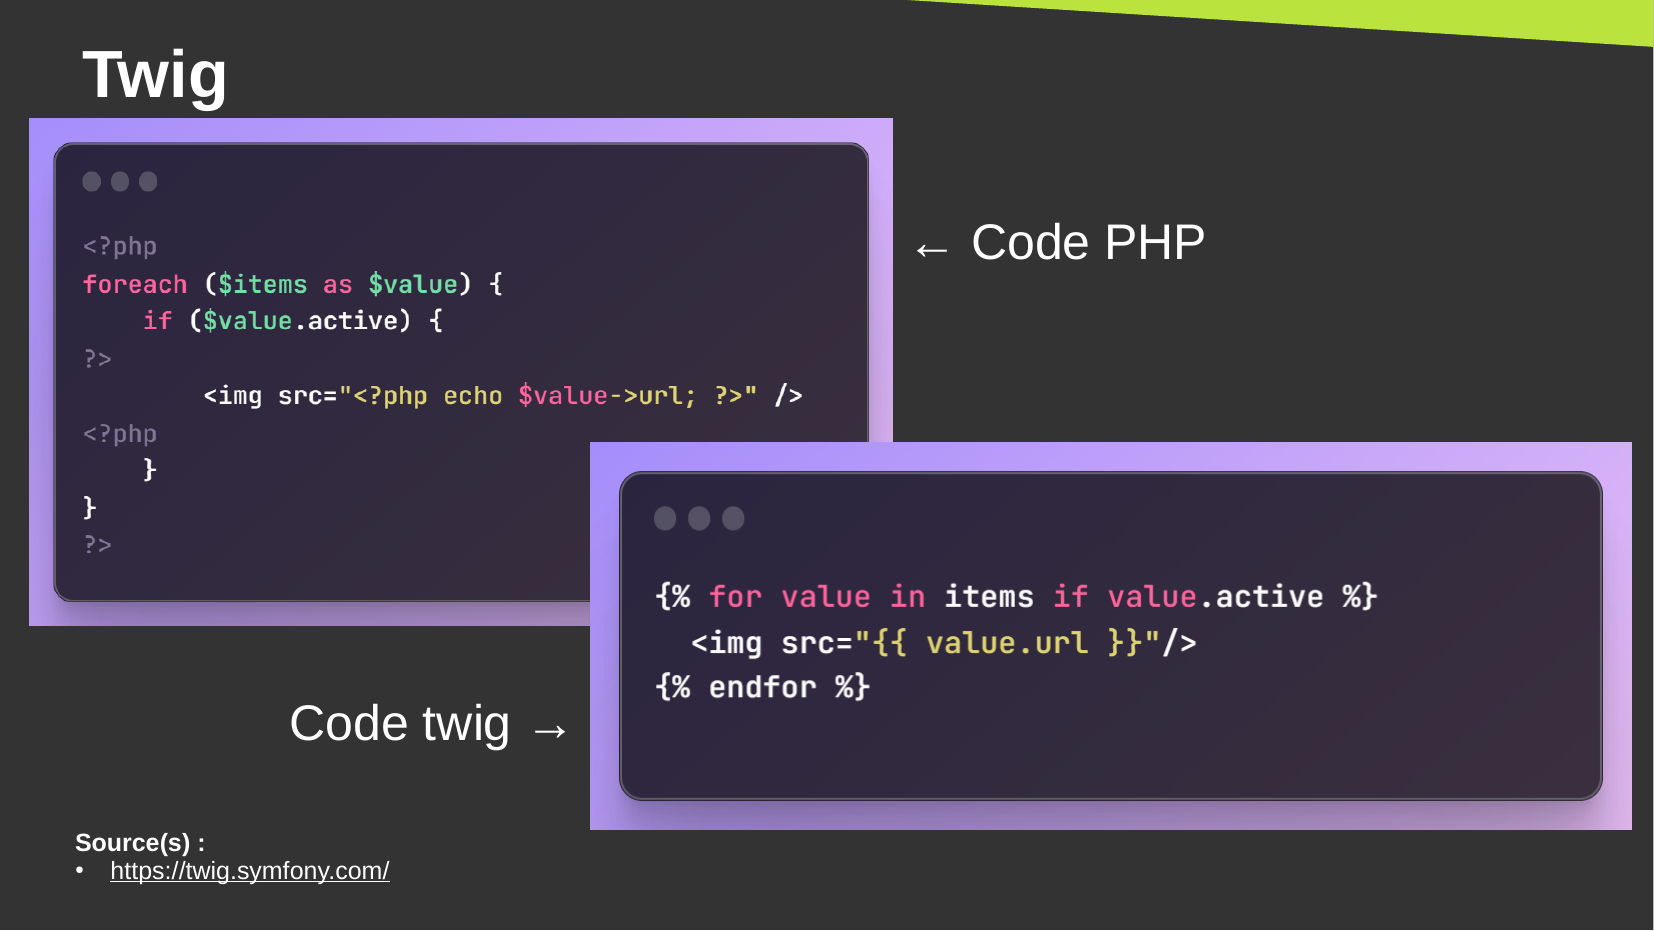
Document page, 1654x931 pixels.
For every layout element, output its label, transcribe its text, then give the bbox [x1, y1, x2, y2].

picture [29, 118, 1632, 830]
text_box Code twig → [177, 687, 591, 758]
text_box ← Code PHP [892, 206, 1306, 278]
text_box [907, 0, 1654, 47]
text_box Source(s) : https://twig.symfony.com/ [60, 821, 1546, 931]
title Twig [82, 37, 1571, 112]
